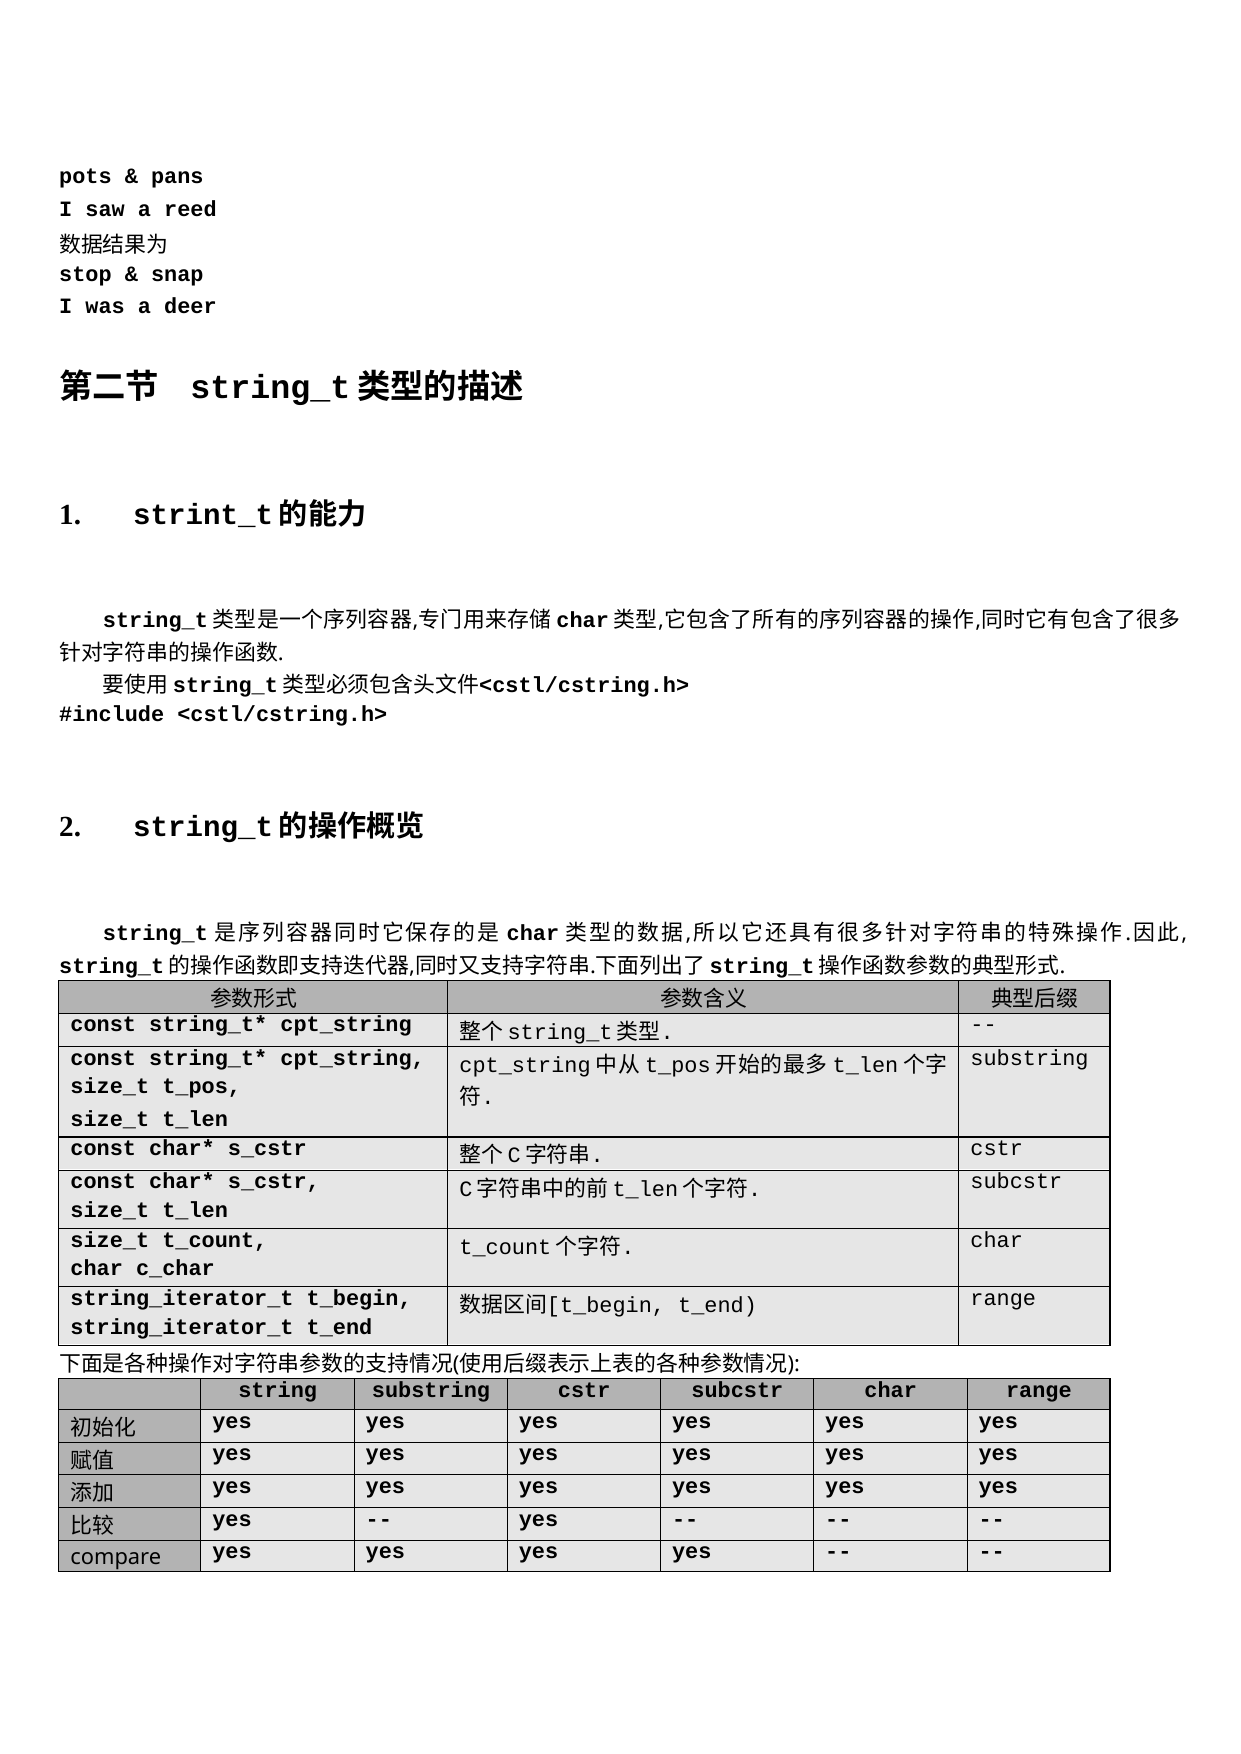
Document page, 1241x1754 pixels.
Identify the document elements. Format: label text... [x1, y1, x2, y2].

text 要使用string_t类型必须包含头文件<cstl/cstring.h> [59, 667, 1181, 700]
table_cell 添加 [59, 1475, 200, 1507]
table_cell subcstr [959, 1171, 1109, 1228]
table_cell yes [814, 1410, 967, 1442]
table_cell yes [814, 1475, 967, 1507]
table_cell yes [508, 1541, 660, 1571]
table_cell yes [814, 1443, 967, 1474]
table_header 典型后缀 [959, 981, 1109, 1013]
table_cell const string_t* cpt_string, size_t t_pos, size_t t_len [59, 1047, 447, 1136]
table_cell 整个C字符串. [448, 1138, 958, 1169]
table_cell yes [508, 1410, 660, 1442]
table_cell yes [201, 1410, 354, 1442]
table_cell const char* s_cstr [59, 1138, 447, 1169]
table_cell -- [968, 1541, 1109, 1571]
table_cell -- [814, 1541, 967, 1571]
table_cell -- [661, 1508, 813, 1540]
text 数据结果为 [59, 227, 1181, 259]
table_cell yes [355, 1443, 507, 1474]
table_cell yes [661, 1410, 813, 1442]
table_cell yes [355, 1410, 507, 1442]
table_header string [201, 1379, 354, 1409]
table_cell compare [59, 1541, 200, 1571]
table_cell yes [201, 1508, 354, 1540]
table_cell yes [661, 1541, 813, 1571]
table_cell size_t t_count, char c_char [59, 1229, 447, 1286]
text string_t类型是一个序列容器,专门用来存储char类型,它包含了所有的序列容器的操作,同时它有包含了很多针对字符串的操作函数. [59, 602, 1181, 667]
table_cell C字符串中的前t_len个字符. [448, 1171, 958, 1228]
table_cell char [959, 1229, 1109, 1286]
table_cell 比较 [59, 1508, 200, 1540]
table_cell t_count个字符. [448, 1229, 958, 1286]
text pots & pans [59, 162, 1181, 194]
table_cell yes [508, 1443, 660, 1474]
text stop & snap [59, 259, 1181, 292]
table_cell -- [959, 1014, 1109, 1046]
table_cell -- [968, 1508, 1109, 1540]
table_cell yes [201, 1475, 354, 1507]
table_cell -- [814, 1508, 967, 1540]
table_cell const char* s_cstr, size_t t_len [59, 1171, 447, 1228]
table_cell 赋值 [59, 1443, 200, 1474]
table_cell yes [968, 1475, 1109, 1507]
table_cell cstr [959, 1138, 1109, 1169]
table_header char [814, 1379, 967, 1409]
text 下面是各种操作对字符串参数的支持情况(使用后缀表示上表的各种参数情况): [59, 1346, 1181, 1378]
table_cell yes [201, 1443, 354, 1474]
subtitle string_t类型的描述 [59, 351, 1181, 416]
table_cell string_iterator_t t_begin, string_iterator_t t_end [59, 1287, 447, 1344]
text string_t是序列容器同时它保存的是char类型的数据,所以它还具有很多针对字符串的特殊操作.因此,string_t的操作函数即支持迭代器,同时又支持字符串.下面列出了string_t操作函数参数的典型形式. [59, 915, 1181, 980]
text I was a deer [59, 292, 1181, 324]
table_cell yes [355, 1475, 507, 1507]
table_cell 数据区间[t_begin, t_end) [448, 1287, 958, 1344]
table_cell range [959, 1287, 1109, 1344]
table_header range [968, 1379, 1109, 1409]
table_header [59, 1379, 200, 1409]
subtitle strint_t的能力 [59, 479, 1181, 544]
text #include <cstl/cstring.h> [59, 700, 1181, 732]
table_header 参数形式 [59, 981, 447, 1013]
text I saw a reed [59, 194, 1181, 227]
table_cell yes [201, 1541, 354, 1571]
table_header cstr [508, 1379, 660, 1409]
table_cell cpt_string中从t_pos开始的最多t_len个字符. [448, 1047, 958, 1136]
table_cell yes [508, 1475, 660, 1507]
table_cell yes [508, 1508, 660, 1540]
table_header 参数含义 [448, 981, 958, 1013]
table_cell 整个string_t类型. [448, 1014, 958, 1046]
subtitle string_t的操作概览 [59, 792, 1181, 857]
table_cell -- [355, 1508, 507, 1540]
table_cell yes [661, 1475, 813, 1507]
table_cell yes [968, 1410, 1109, 1442]
table_cell yes [968, 1443, 1109, 1474]
table_header substring [355, 1379, 507, 1409]
table_cell const string_t* cpt_string [59, 1014, 447, 1046]
table_cell yes [661, 1443, 813, 1474]
table_cell 初始化 [59, 1410, 200, 1442]
table_header subcstr [661, 1379, 813, 1409]
table_cell substring [959, 1047, 1109, 1136]
table_cell yes [355, 1541, 507, 1571]
